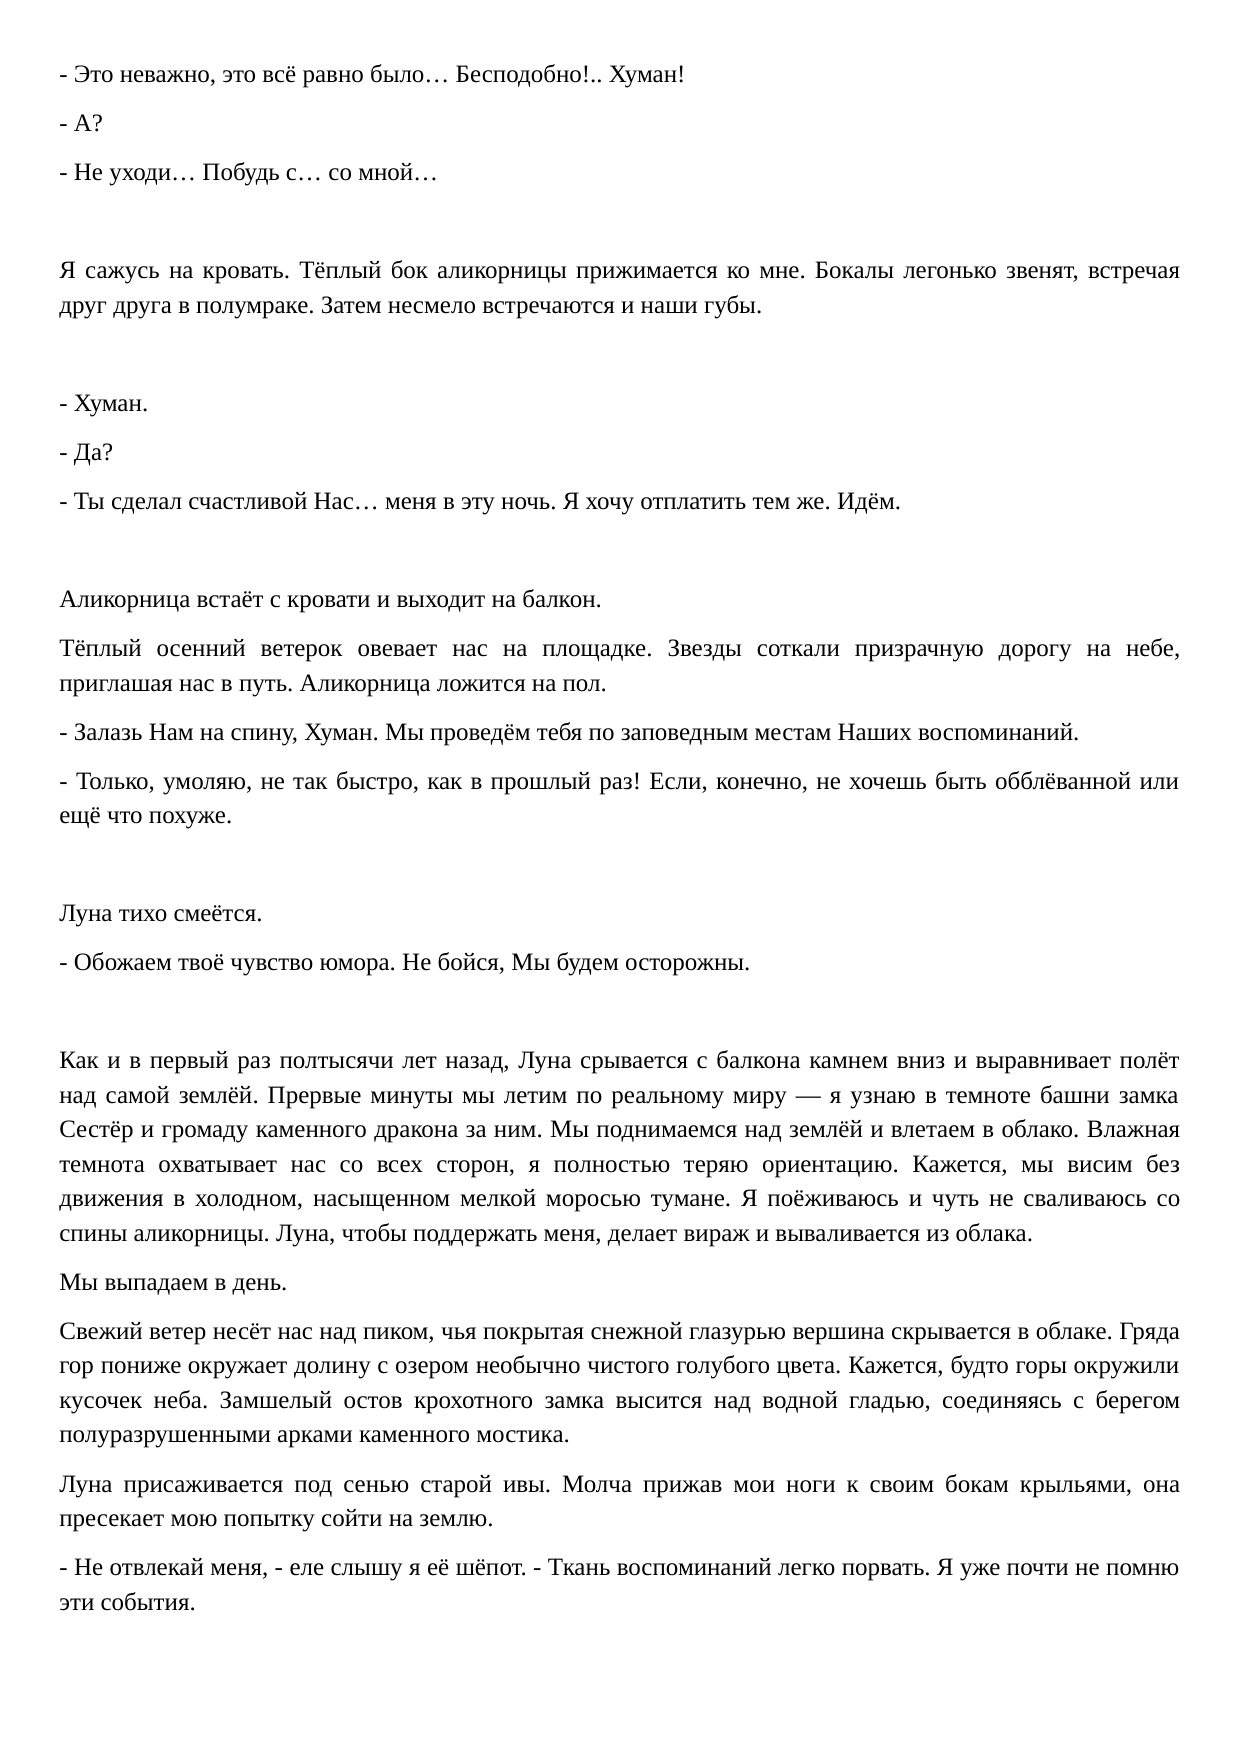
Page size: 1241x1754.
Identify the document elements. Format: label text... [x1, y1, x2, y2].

text - Да? [59, 437, 1181, 466]
text Аликорница встаёт с кровати и выходит на балкон. [59, 584, 1181, 613]
text Тёплый осенний ветерок овевает нас на площадке. Звезды соткали призрачную дорогу на небе, приглашая нас в путь. Аликорница ложится на пол. [59, 633, 1181, 696]
text - Не уходи… Побудь с… со мной… [59, 157, 1181, 186]
text Как и в первый раз полтысячи лет назад, Луна срывается с балкона камнем вниз и выравнивает полёт над самой землёй. Прервые минуты мы летим по реальному миру — я узнаю в темноте башни замка Сестёр и громаду каменного дракона за ним. Мы поднимаемся над землёй и влетаем в облако. Влажная темнота охватывает нас со всех сторон, я полностью теряю ориентацию. Кажется, мы висим без движения в холодном, насыщенном мелкой моросью тумане. Я поёживаюсь и чуть не сваливаюсь со спины аликорницы. Луна, чтобы поддержать меня, делает вираж и вываливается из облака. [59, 1046, 1181, 1247]
text - Только, умоляю, не так быстро, как в прошлый раз! Если, конечно, не хочешь быть обблёванной или ещё что похуже. [59, 766, 1181, 829]
text - Это неважно, это всё равно было… Бесподобно!.. Хуман! [59, 59, 1181, 88]
text - Обожаем твоё чувство юмора. Не бойся, Мы будем осторожны. [59, 947, 1181, 976]
text Я сажусь на кровать. Тёплый бок аликорницы прижимается ко мне. Бокалы легонько звенят, встречая друг друга в полумраке. Затем несмело встречаются и наши губы. [59, 255, 1181, 318]
text Луна тихо смеётся. [59, 898, 1181, 927]
text - Не отвлекай меня, - еле слышу я её шёпот. - Ткань воспоминаний легко порвать. Я уже почти не помню эти события. [59, 1552, 1181, 1615]
text Луна присаживается под сенью старой ивы. Молча прижав мои ноги к своим бокам крыльями, она пресекает мою попытку сойти на землю. [59, 1469, 1181, 1532]
text Мы выпадаем в день. [59, 1267, 1181, 1296]
text - А? [59, 108, 1181, 137]
text - Ты сделал счастливой Нас… меня в эту ночь. Я хочу отплатить тем же. Идём. [59, 486, 1181, 515]
text - Хуман. [59, 388, 1181, 417]
text Свежий ветер несёт нас над пиком, чья покрытая снежной глазурью вершина скрывается в облаке. Гряда гор пониже окружает долину с озером необычно чистого голубого цвета. Кажется, будто горы окружили кусочек неба. Замшелый остов крохотного замка высится над водной гладью, соединяясь с берегом полуразрушенными арками каменного мостика. [59, 1316, 1181, 1448]
text - Залазь Нам на спину, Хуман. Мы проведём тебя по заповедным местам Наших воспоминаний. [59, 717, 1181, 746]
